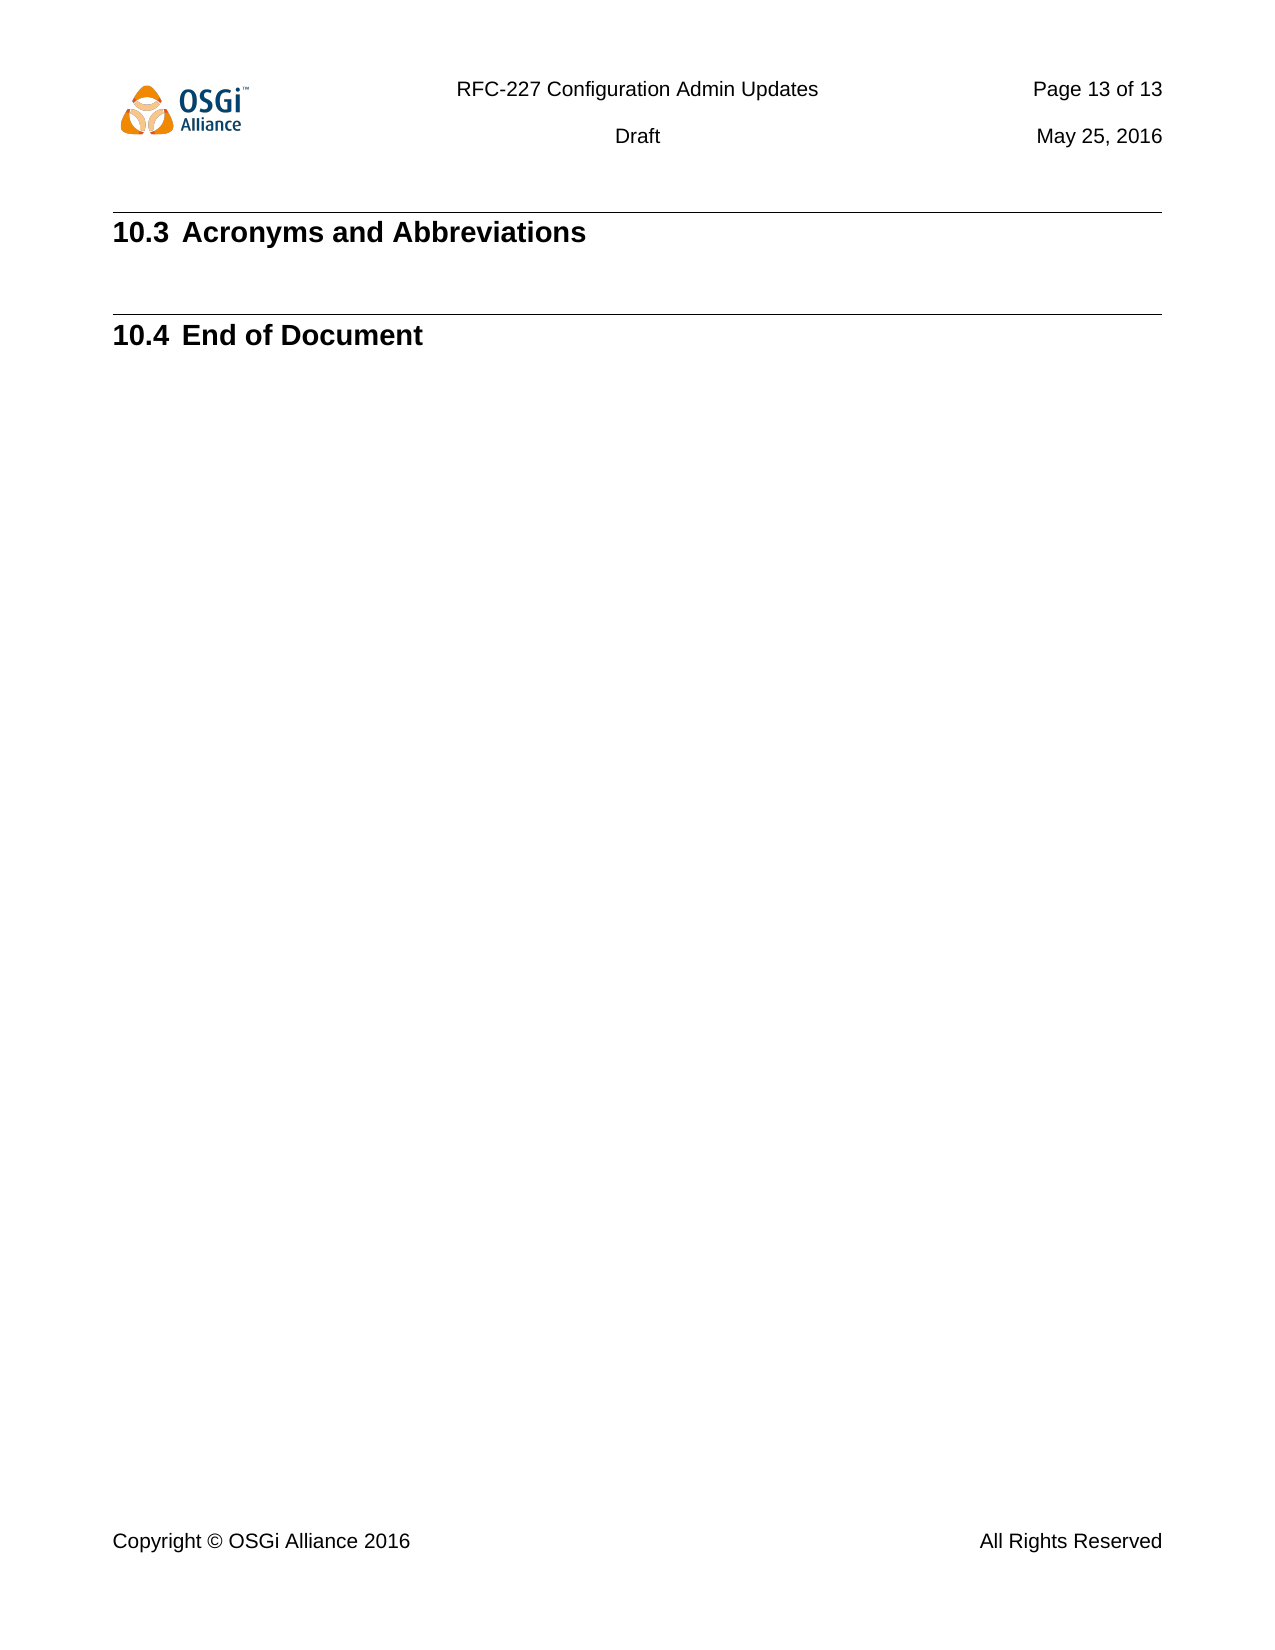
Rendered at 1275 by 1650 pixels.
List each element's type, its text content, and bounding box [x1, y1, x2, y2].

subtitle Acronyms and Abbreviations [112, 213, 1162, 249]
picture [113, 78, 257, 142]
subtitle End of Document [112, 315, 1162, 351]
